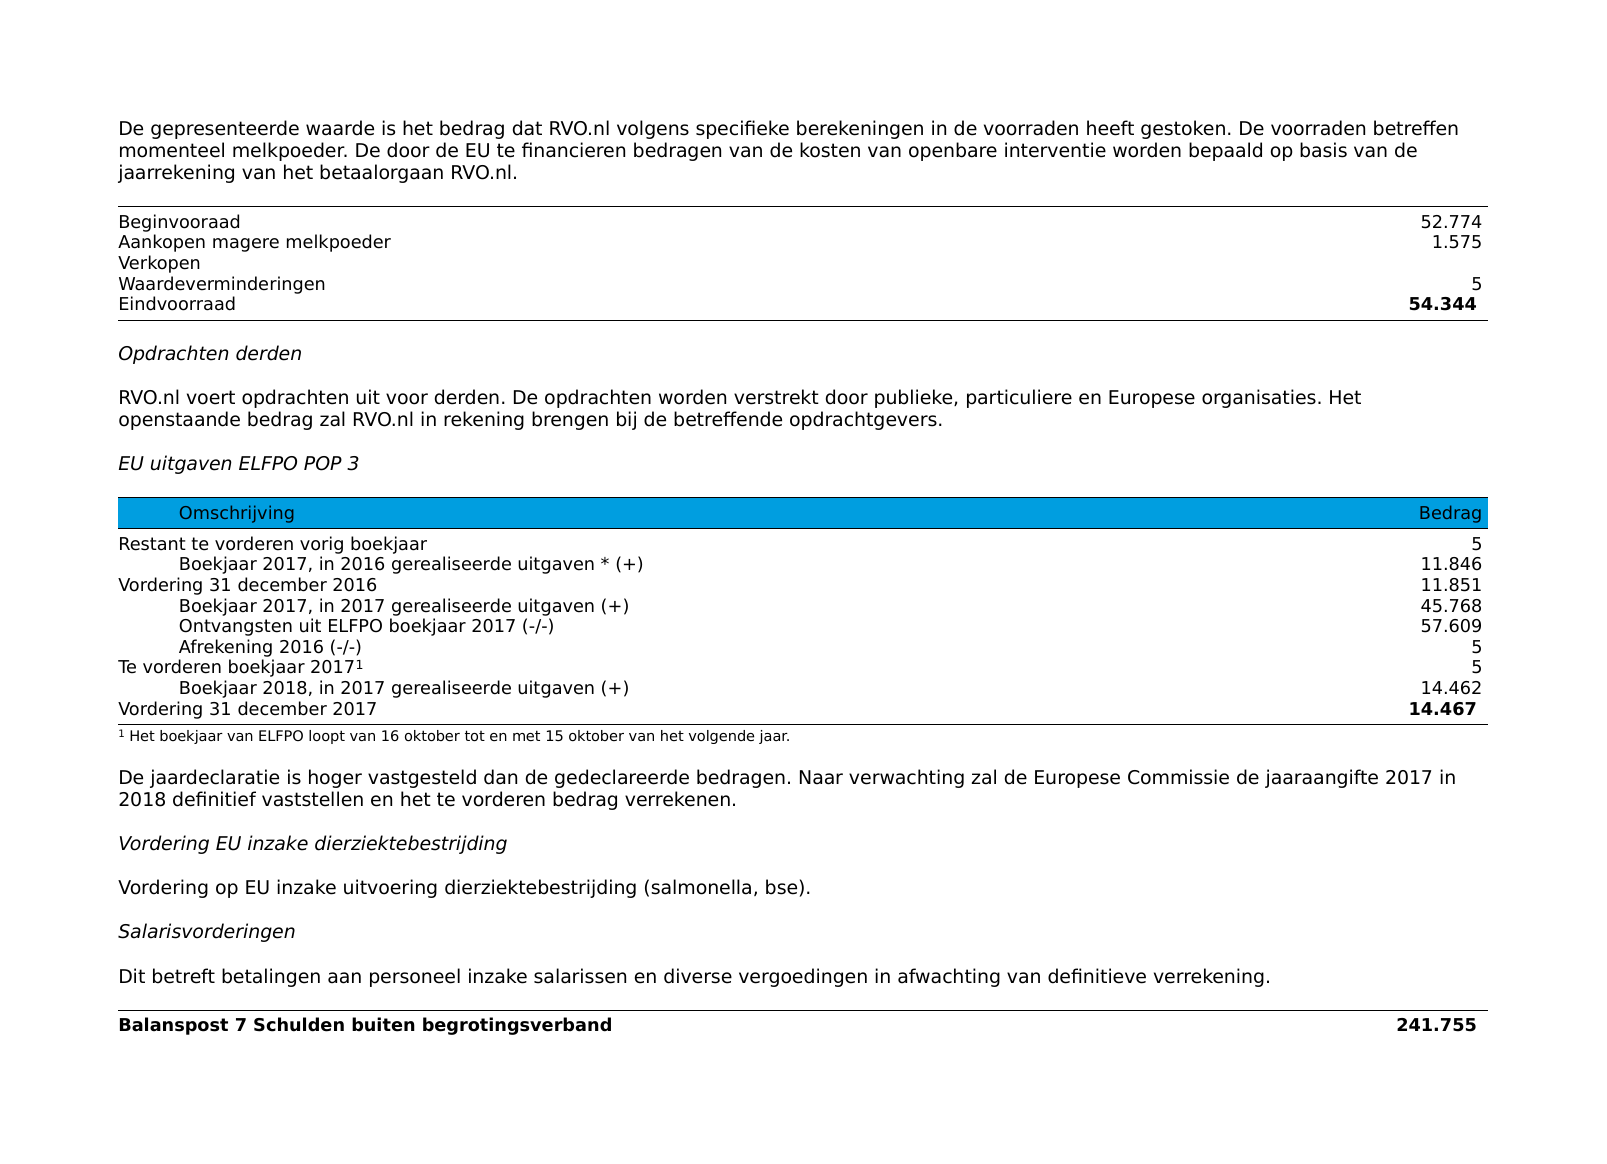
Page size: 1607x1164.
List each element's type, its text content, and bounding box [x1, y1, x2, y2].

text Dit betreft betalingen aan personeel inzake salarissen en diverse vergoedingen in afwachting van definitieve verrekening. [118, 966, 1488, 988]
subtitle Salarisvorderingen [118, 921, 1488, 943]
table_cell [118, 554, 173, 575]
table_header 241.755 [1269, 1011, 1488, 1036]
subtitle EU uitgaven ELFPO POP 3 [118, 453, 1488, 475]
table_header 52.774 [1269, 207, 1488, 232]
table_cell Boekjaar 2017, in 2016 gerealiseerde uitgaven * (+) [173, 554, 1269, 575]
table_cell [118, 616, 173, 637]
table_cell 5 [1269, 274, 1488, 294]
table_cell [1269, 253, 1488, 273]
table_cell Vordering 31 december 2016 [118, 575, 1269, 596]
table_cell Aankopen magere melkpoeder [118, 232, 1269, 253]
table_header Omschrijving [173, 498, 1269, 528]
subtitle Opdrachten derden [118, 343, 1488, 365]
text RVO.nl voert opdrachten uit voor derden. De opdrachten worden verstrekt door publieke, particuliere en Europese organisaties. Het openstaande bedrag zal RVO.nl in rekening brengen bij de betreffende opdrachtgevers. [118, 387, 1488, 431]
table_header Bedrag [1269, 498, 1488, 528]
text De jaardeclaratie is hoger vastgesteld dan de gedeclareerde bedragen. Naar verwachting zal de Europese Commissie de jaaraangifte 2017 in 2018 definitief vaststellen en het te vorderen bedrag verrekenen. [118, 767, 1488, 811]
table_cell 5 [1269, 529, 1488, 554]
table_cell Eindvoorraad [118, 294, 1269, 319]
table_cell 45.768 [1269, 596, 1488, 616]
table_header Beginvooraad [118, 207, 1269, 232]
table_cell Restant te vorderen vorig boekjaar [118, 529, 1269, 554]
table_cell 14.467 [1269, 699, 1488, 724]
table_cell [118, 678, 173, 699]
table_cell Vordering 31 december 2017 [118, 699, 1269, 724]
table_cell [118, 596, 173, 616]
table_cell [118, 637, 173, 657]
text De gepresenteerde waarde is het bedrag dat RVO.nl volgens specifieke berekeningen in de voorraden heeft gestoken. De voorraden betreffen momenteel melkpoeder. De door de EU te financieren bedragen van de kosten van openbare interventie worden bepaald op basis van de jaarrekening van het betaalorgaan RVO.nl. [118, 118, 1488, 184]
table_cell 5 [1269, 637, 1488, 657]
table_cell 14.462 [1269, 678, 1488, 699]
table_cell 1.575 [1269, 232, 1488, 253]
subtitle Vordering EU inzake dierziektebestrijding [118, 833, 1488, 855]
table_cell 54.344 [1269, 294, 1488, 319]
table_cell Waardeverminderingen [118, 274, 1269, 294]
table_cell Ontvangsten uit ELFPO boekjaar 2017 (-/-) [173, 616, 1269, 637]
table_cell Boekjaar 2018, in 2017 gerealiseerde uitgaven (+) [173, 678, 1269, 699]
table_cell 11.851 [1269, 575, 1488, 596]
table_cell 11.846 [1269, 554, 1488, 575]
table_cell Te vorderen boekjaar 20171 [118, 658, 1269, 678]
table_cell Boekjaar 2017, in 2017 gerealiseerde uitgaven (+) [173, 596, 1269, 616]
table_cell 57.609 [1269, 616, 1488, 637]
table_header [118, 498, 173, 528]
text Vordering op EU inzake uitvoering dierziektebestrijding (salmonella, bse). [118, 877, 1488, 899]
table_cell Verkopen [118, 253, 1269, 273]
table_cell Afrekening 2016 (-/-) [173, 637, 1269, 657]
table_header Balanspost 7 Schulden buiten begrotingsverband [118, 1011, 1269, 1036]
table_cell 1 Het boekjaar van ELFPO loopt van 16 oktober tot en met 15 oktober van het volgende jaar. [118, 725, 1488, 745]
table_cell 5 [1269, 658, 1488, 678]
